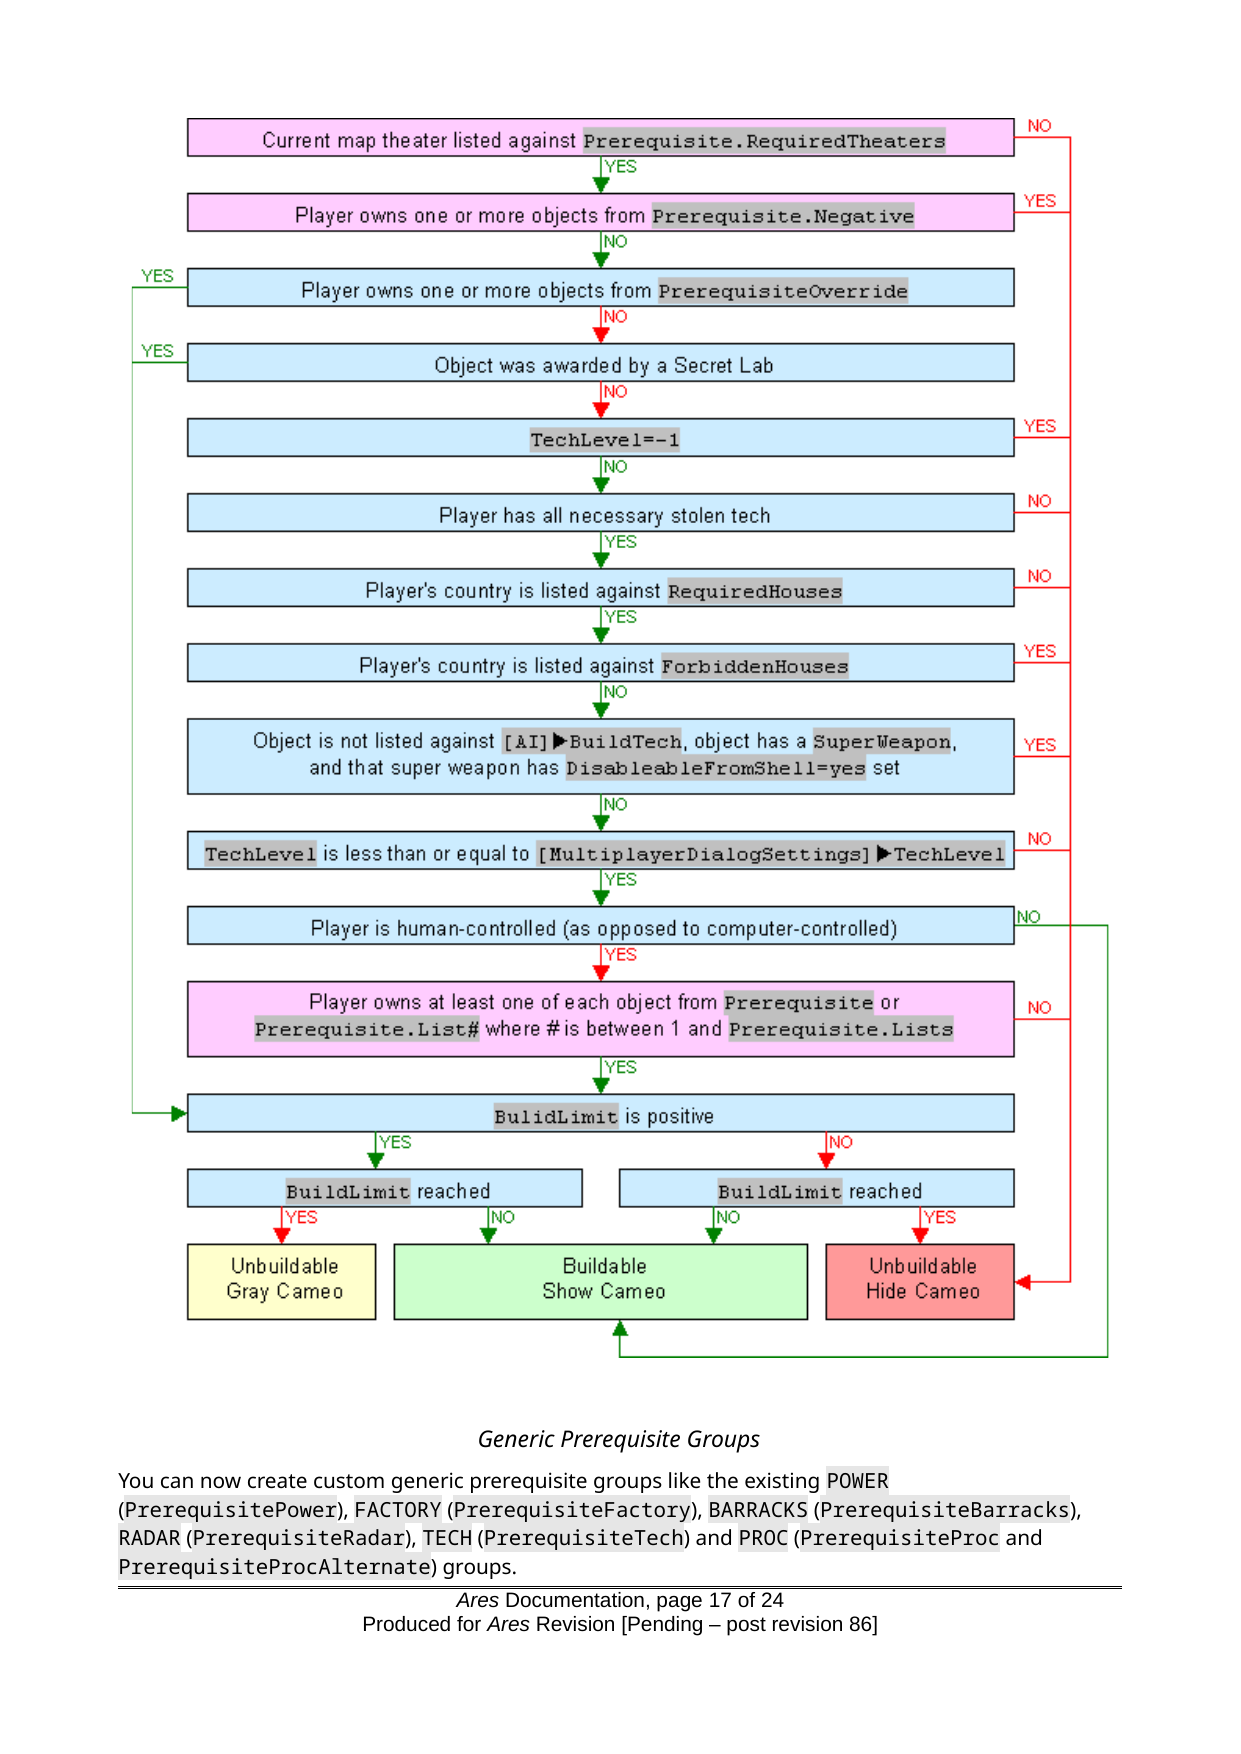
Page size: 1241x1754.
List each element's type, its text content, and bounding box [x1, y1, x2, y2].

text You can now create custom generic prerequisite groups like the existing POWER (PrerequisitePower), FACTORY (PrerequisiteFactory), BARRACKS (PrerequisiteBarracks), RADAR (PrerequisiteRadar), TECH (PrerequisiteTech) and PROC (PrerequisiteProc and PrerequisiteProcAlternate) groups. [118, 1466, 1122, 1580]
picture [131, 118, 1109, 1358]
subtitle Generic Prerequisite Groups [118, 1423, 1122, 1454]
